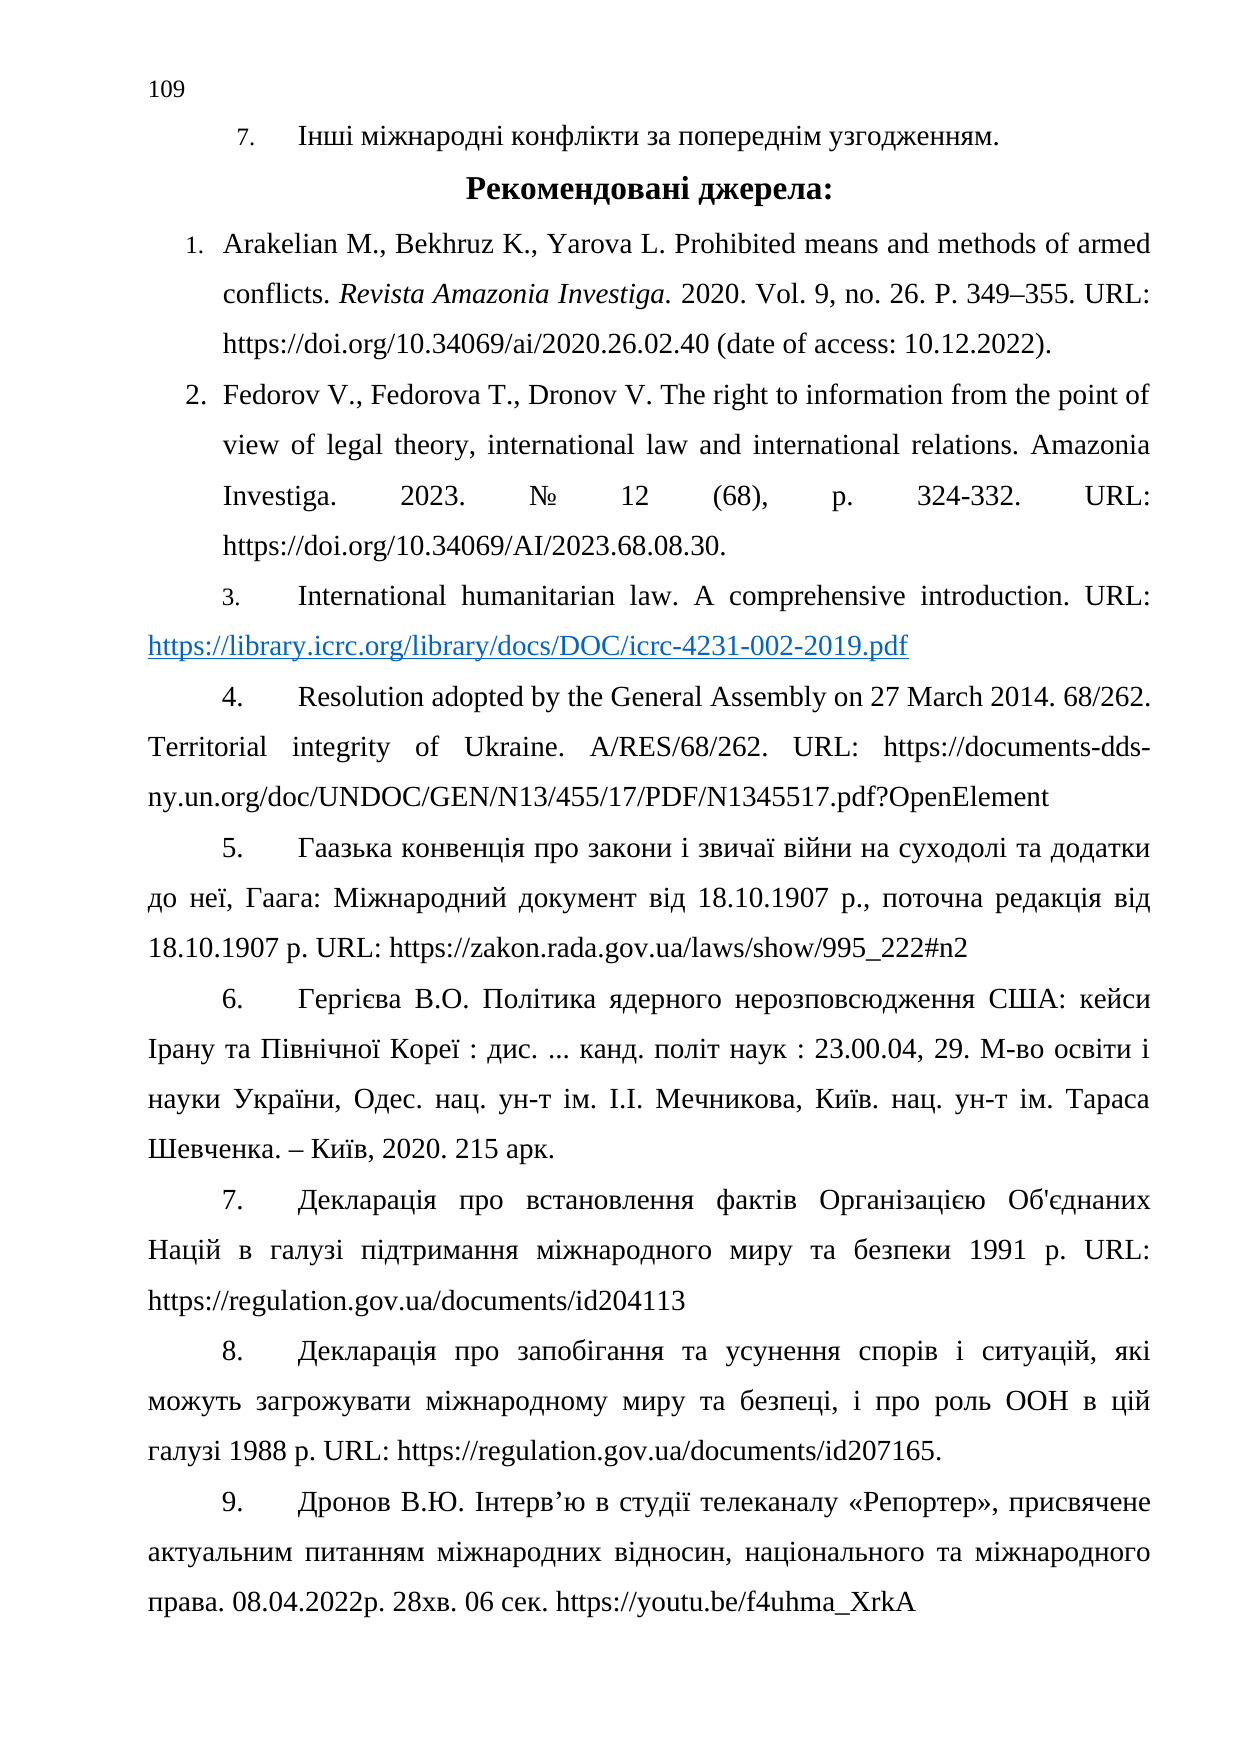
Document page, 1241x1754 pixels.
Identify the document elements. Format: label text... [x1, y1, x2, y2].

text Рекомендовані джерела: [148, 168, 1152, 207]
list Fedorov V., Fedorova T., Dronov V. The right to information from the point of view of legal theory, international law and international relations. Amazonia Investiga. 2023. № 12 (68), p. 324-332. URL: https://doi.org/10.34069/AI/2023.68.08.30. [185, 377, 1152, 561]
list Arakelian M., Bekhruz K., Yarova L. Prohibited means and methods of armed conflicts. Revista Amazonia Investiga. 2020. Vol. 9, no. 26. P. 349–355. URL: https://doi.org/10.34069/ai/2020.26.02.40 (date of access: 10.12.2022). [185, 226, 1152, 360]
list Інші міжнародні конфлікти за попереднім узгодженням. [148, 118, 1152, 152]
list Декларація про встановлення фактів Організацією Об'єднаних Націй в галузі підтримання міжнародного миру та безпеки 1991 р. URL: https://regulation.gov.ua/documents/id204113 [148, 1182, 1152, 1316]
list Гаазька конвенція про закони і звичаї війни на суходолі та додатки до неї, Гаага: Міжнародний документ від 18.10.1907 р., поточна редакція від 18.10.1907 р. URL: https://zakon.rada.gov.ua/laws/show/995_222#n2 [148, 830, 1152, 964]
list International humanitarian law. A comprehensive introduction. URL: https://library.icrc.org/library/docs/DOC/icrc-4231-002-2019.pdf [148, 578, 1152, 662]
list Дронов В.Ю. Інтерв’ю в студії телеканалу «Репортер», присвячене актуальним питанням міжнародних відносин, національного та міжнародного права. 08.04.2022р. 28хв. 06 сек. https://youtu.be/f4uhma_XrkA [148, 1484, 1152, 1618]
list Resolution adopted by the General Assembly on 27 March 2014. 68/262. Territorial integrity of Ukraine. A/RES/68/262. URL: https://documents-dds-ny.un.org/doc/UNDOC/GEN/N13/455/17/PDF/N1345517.pdf?OpenElement [148, 679, 1152, 813]
list Гергієва В.О. Політика ядерного нерозповсюдження США: кейси Ірану та Північної Кореї : дис. ... канд. політ наук : 23.00.04, 29. М-во освіти і науки України, Одес. нац. ун-т ім. І.І. Мечникова, Київ. нац. ун-т ім. Тараса Шевченка. – Київ, 2020. 215 арк. [148, 981, 1152, 1165]
list Декларація про запобігання та усунення спорів і ситуацій, які можуть загрожувати міжнародному миру та безпеці, і про роль ООН в цій галузі 1988 p. URL: https://regulation.gov.ua/documents/id207165. [148, 1333, 1152, 1467]
